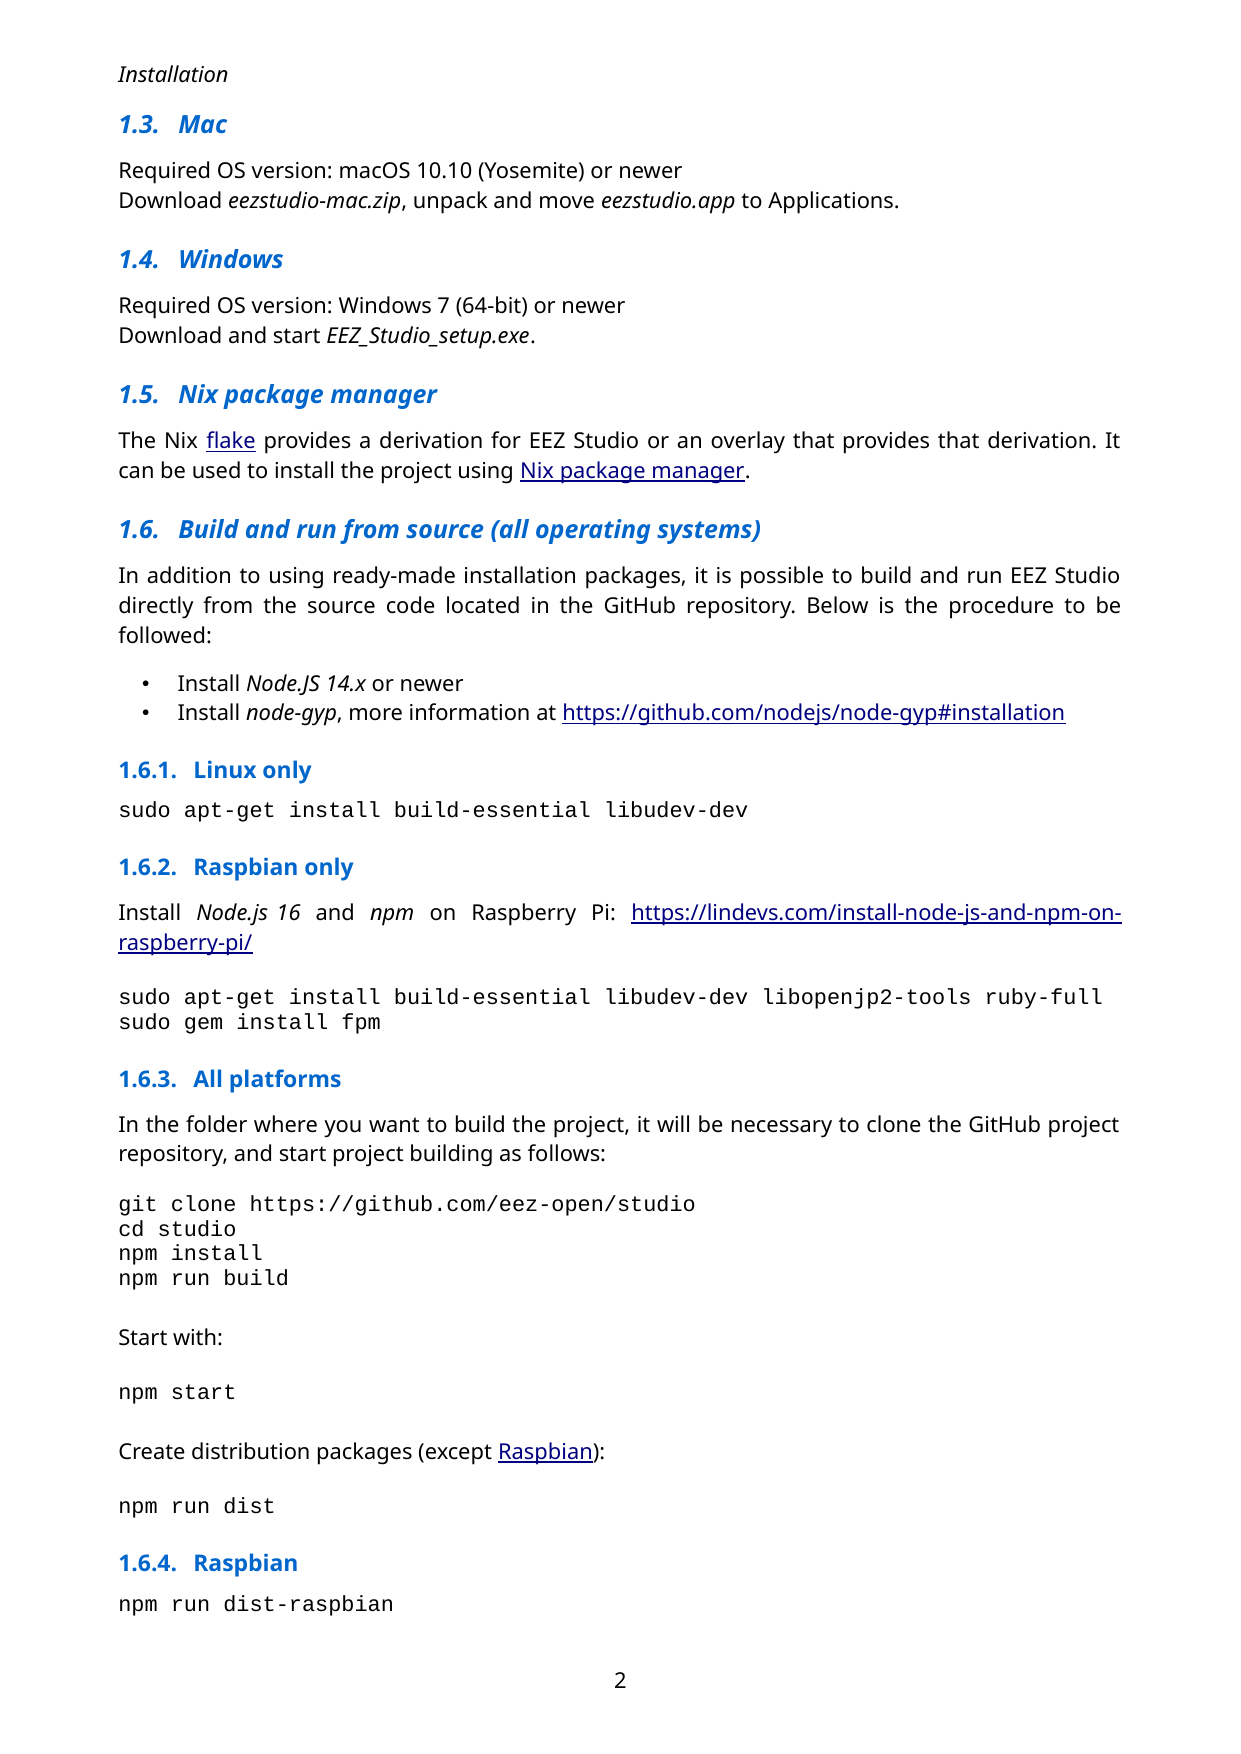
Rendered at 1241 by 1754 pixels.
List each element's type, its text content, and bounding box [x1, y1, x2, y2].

subtitle Raspbian only [118, 851, 1122, 882]
text cd studio [118, 1218, 1122, 1243]
text Create distribution packages (except Raspbian): [118, 1436, 1122, 1466]
subtitle Windows [118, 242, 1122, 276]
text In the folder where you want to build the project, it will be necessary to clone the GitHub project repository, and start project building as follows: [118, 1109, 1122, 1168]
text npm install [118, 1243, 1122, 1267]
text Start with: [118, 1322, 1122, 1352]
text Download eezstudio-mac.zip, unpack and move eezstudio.app to Applications. [118, 185, 1122, 215]
subtitle All platforms [118, 1063, 1122, 1094]
text Download and start EEZ_Studio_setup.exe. [118, 320, 1122, 350]
text npm run dist-raspbian [118, 1593, 1122, 1618]
text git clone https://github.com/eez-open/studio [118, 1193, 1122, 1218]
subtitle Mac [118, 107, 1122, 141]
list Install node-gyp, more information at https://github.com/nodejs/node-gyp#installation [142, 697, 1110, 727]
text The Nix flake provides a derivation for EEZ Studio or an overlay that provides that derivation. It can be used to install the project using Nix package manager. [118, 425, 1122, 485]
text In addition to using ready-made installation packages, it is possible to build and run EEZ Studio directly from the source code located in the GitHub repository. Below is the procedure to be followed: [118, 560, 1122, 650]
text sudo gem install fpm [118, 1011, 1122, 1036]
text Required OS version: Windows 7 (64-bit) or newer [118, 290, 1122, 320]
list Install Node.JS 14.x or newer [142, 667, 1110, 697]
subtitle Raspbian [118, 1547, 1122, 1578]
subtitle Linux only [118, 754, 1122, 785]
subtitle Build and run from source (all operating systems) [118, 512, 1122, 546]
text npm start [118, 1382, 1122, 1406]
subtitle Nix package manager [118, 377, 1122, 411]
text sudo apt-get install build-essential libudev-dev [118, 800, 1122, 824]
text Install Node.js 16 and npm on Raspberry Pi: https://lindevs.com/install-node-js-and-npm-on-raspberry-pi/ [118, 897, 1122, 957]
text Required OS version: macOS 10.10 (Yosemite) or newer [118, 155, 1122, 185]
text npm run dist [118, 1496, 1122, 1521]
text sudo apt-get install build-essential libudev-dev libopenjp2-tools ruby-full [118, 986, 1122, 1011]
text npm run build [118, 1267, 1122, 1292]
